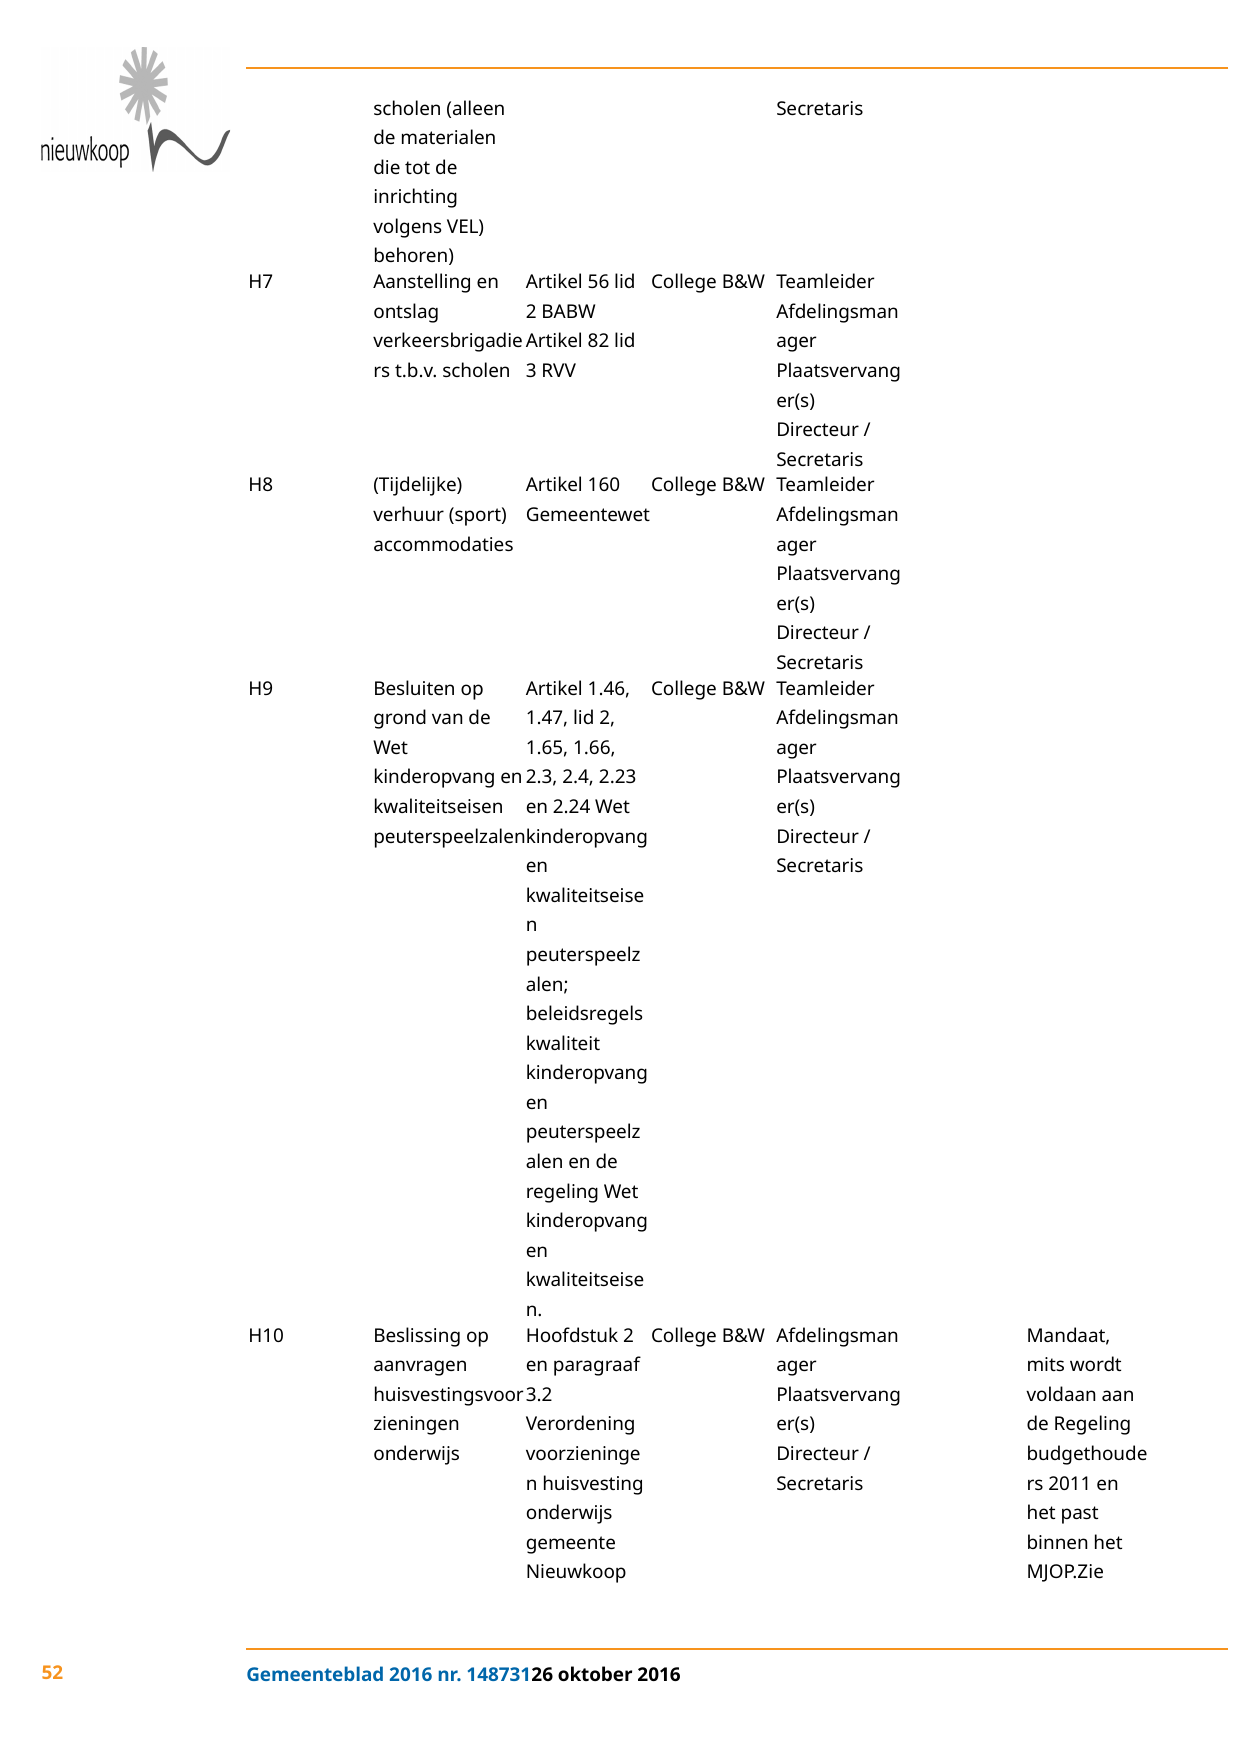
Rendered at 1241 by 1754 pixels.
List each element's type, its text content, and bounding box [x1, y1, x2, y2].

table_cell Artikel 56 lid 2 BABW Artikel 82 lid 3 RVV [526, 269, 651, 472]
table_cell Artikel 160 Gemeentewet [526, 472, 651, 675]
table_cell [901, 1322, 1026, 1584]
table_cell scholen (alleen de materialen die tot de inrichting volgens VEL) behoren) [373, 95, 526, 268]
table_cell Teamleider Afdelingsmanager Plaatsvervanger(s) Directeur / Secretaris [776, 269, 901, 472]
picture [41, 47, 231, 172]
table_cell H9 [248, 675, 373, 1322]
table_cell [1026, 675, 1152, 1322]
table_cell Artikel 1.46, 1.47, lid 2, 1.65, 1.66, 2.3, 2.4, 2.23 en 2.24 Wet kinderopvang en kwaliteitseisen peuterspeelzalen; beleidsregels kwaliteit kinderopvang en peuterspeelzalen en de regeling Wet kinderopvang en kwaliteitseisen. [526, 675, 651, 1322]
table_cell Aanstelling en ontslag verkeersbrigadiers t.b.v. scholen [373, 269, 526, 472]
table_cell Secretaris [776, 95, 901, 268]
table_cell College B&W [651, 472, 776, 675]
table_cell College B&W [651, 675, 776, 1322]
table_cell [526, 95, 651, 268]
table_cell [1026, 95, 1152, 268]
table_cell College B&W [651, 269, 776, 472]
table_cell [901, 269, 1026, 472]
table_cell H7 [248, 269, 373, 472]
table_cell Teamleider Afdelingsmanager Plaatsvervanger(s) Directeur / Secretaris [776, 675, 901, 1322]
table_cell Hoofdstuk 2 en paragraaf 3.2 Verordening voorzieningen huisvesting onderwijs gemeente Nieuwkoop [526, 1322, 651, 1584]
table_cell Besluiten op grond van de Wet kinderopvang en kwaliteitseisen peuterspeelzalen [373, 675, 526, 1322]
table_cell Beslissing op aanvragen huisvestingsvoorzieningen onderwijs [373, 1322, 526, 1584]
table_cell [901, 472, 1026, 675]
table_cell [901, 95, 1026, 268]
table_cell Mandaat, mits wordt voldaan aan de Regeling budgethouders 2011 en het past binnen het MJOP.Zie [1026, 1322, 1152, 1584]
table_cell H10 [248, 1322, 373, 1584]
table_cell (Tijdelijke) verhuur (sport) accommodaties [373, 472, 526, 675]
table_cell H8 [248, 472, 373, 675]
table_cell [1026, 472, 1152, 675]
table_cell [901, 675, 1026, 1322]
table_cell [248, 95, 373, 268]
table_cell [651, 95, 776, 268]
table_cell Teamleider Afdelingsmanager Plaatsvervanger(s) Directeur / Secretaris [776, 472, 901, 675]
table_cell College B&W [651, 1322, 776, 1584]
table_cell [1026, 269, 1152, 472]
table_cell Afdelingsmanager Plaatsvervanger(s) Directeur / Secretaris [776, 1322, 901, 1584]
